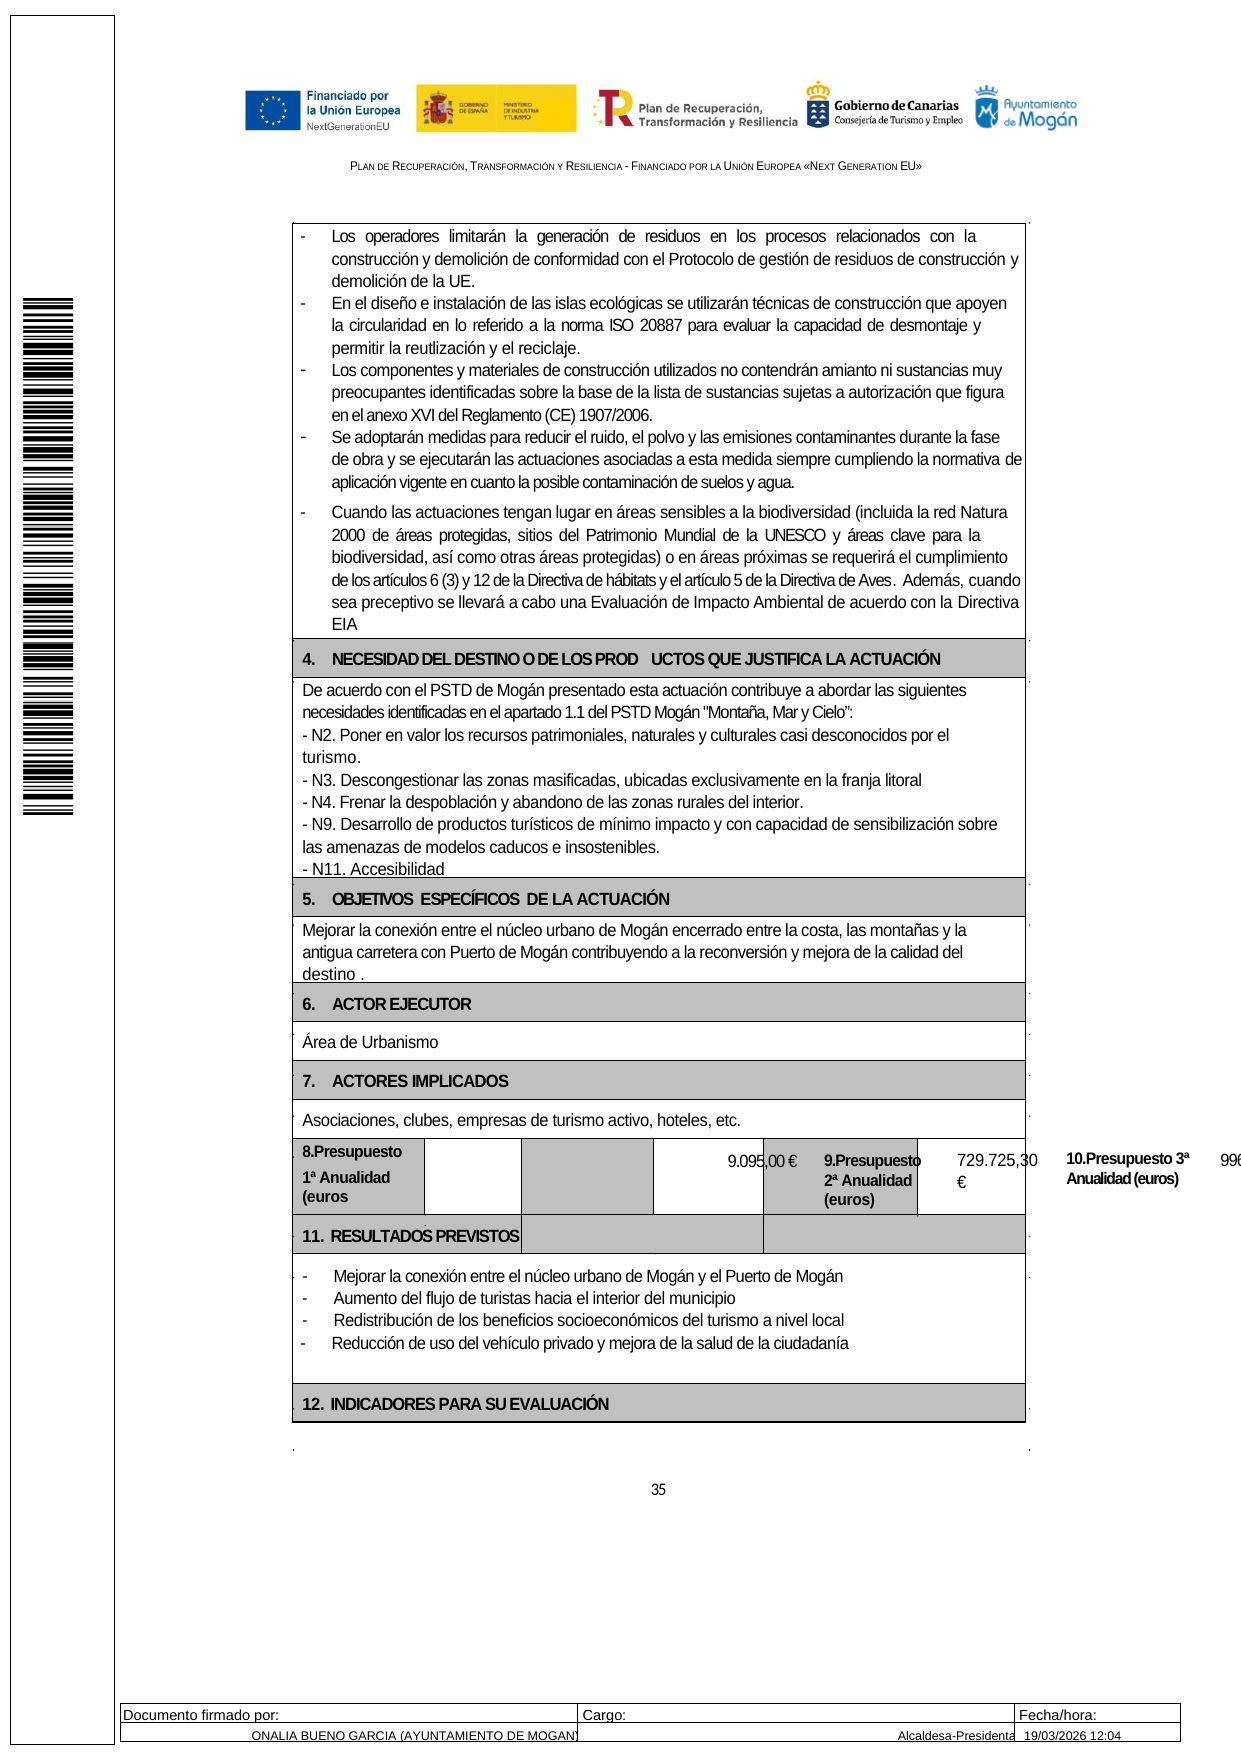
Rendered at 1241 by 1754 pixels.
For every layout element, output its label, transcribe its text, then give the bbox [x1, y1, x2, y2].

table_cell [530, 1187, 645, 1214]
table_cell Área de Urbanismo [302, 1022, 521, 1060]
table_cell [1017, 1061, 1025, 1099]
table_cell [917, 1254, 1017, 1383]
table_cell [293, 1215, 302, 1253]
table_cell [654, 1022, 763, 1060]
table_cell [530, 1139, 645, 1166]
table_cell [763, 1384, 773, 1421]
table_cell [530, 1061, 645, 1099]
table_cell [1017, 639, 1025, 677]
table_cell [908, 983, 917, 1021]
table_cell Mejorar la conexión entre el núcleo urbano de Mogán y el Puerto de Mogán Aumento del flujo de turistas hacia el interior del municipio Redistribución de los beneficios socioeconómicos del turismo a nivel local Reducción de uso del vehículo privado y mejora de la salud de la ciudadanía [302, 1254, 908, 1383]
table_cell [773, 1215, 908, 1253]
table_cell [521, 1061, 530, 1099]
table_cell [778, 1156, 783, 1166]
table_cell [773, 1100, 908, 1137]
table_cell 4. NECESIDAD DEL DESTINO O DE LOS PROD [302, 639, 645, 677]
table_header Documento firmado por: [121, 1704, 577, 1722]
table_cell ESPECÍFICOS [415, 878, 521, 916]
table_cell [917, 1061, 1017, 1099]
table_cell [773, 983, 908, 1021]
table_cell [917, 1100, 1017, 1137]
table_cell [908, 1215, 917, 1253]
table_cell [645, 1139, 653, 1214]
table_cell [1017, 1022, 1025, 1060]
table_cell [1017, 983, 1025, 1021]
table_cell [773, 1195, 908, 1214]
table_cell [773, 1384, 908, 1421]
table_cell [917, 1022, 1017, 1060]
table_cell Mejorar la conexión entre el núcleo urbano de Mogán encerrado entre la costa, las montañas y la antigua carretera con Puerto de Mogán contribuyendo a la reconversión y mejora de la calidad del destino . [302, 917, 1017, 982]
table_cell [293, 1139, 302, 1214]
table_cell [908, 1100, 917, 1137]
table_cell [521, 1022, 530, 1060]
table_cell [654, 983, 763, 1021]
table_cell 6. ACTOR EJECUTOR [302, 983, 521, 1021]
table_cell [293, 678, 302, 877]
table_cell [293, 1100, 302, 1137]
table_cell 5. OBJETIVOS [302, 878, 415, 916]
table_cell [917, 1215, 1017, 1253]
table_cell [645, 1061, 654, 1099]
table_cell [1017, 1139, 1025, 1214]
table_cell [773, 1022, 908, 1060]
table_cell [1017, 1215, 1025, 1253]
table_cell [763, 1100, 773, 1137]
table_cell [1017, 1254, 1025, 1383]
table_cell [1017, 878, 1025, 916]
table_cell [838, 1160, 845, 1166]
table_cell [522, 1215, 530, 1253]
table_cell [293, 1384, 302, 1421]
table_cell [1017, 1100, 1025, 1137]
table_cell [293, 1061, 302, 1099]
table_cell [908, 1061, 917, 1099]
table_cell [763, 1061, 773, 1099]
table_cell ONALIA BUENO GARCIA (AYUNTAMIENTO DE MOGAN) [121, 1723, 577, 1741]
table_cell Asociaciones, clubes, empresas de turismo activo, hoteles, etc. [302, 1100, 763, 1137]
table_header Fecha/hora: [1015, 1704, 1180, 1722]
table_cell [654, 1384, 763, 1421]
table_cell [645, 1215, 654, 1253]
table_cell [764, 1139, 773, 1214]
table_cell [530, 1215, 645, 1253]
table_cell [293, 639, 302, 677]
table_cell [773, 1139, 908, 1166]
picture [229, 78, 969, 138]
table_cell [293, 1022, 302, 1060]
table_cell Alcaldesa-Presidenta [578, 1723, 1014, 1741]
table_cell [908, 1139, 917, 1214]
text PLAN DE RECUPERACIÓN, TRANSFORMACIÓN Y RESILIENCIA - FINANCIADO POR LA UNIÓN EUROPEA «NEXT GENERATION EU» [350, 157, 1188, 173]
table_cell [773, 1061, 908, 1099]
picture [21, 296, 75, 818]
table_cell [1017, 678, 1025, 877]
table_cell [1017, 1384, 1025, 1421]
table_cell [293, 983, 302, 1021]
table_cell [763, 983, 773, 1021]
table_cell [425, 1139, 521, 1214]
table_cell [908, 878, 917, 916]
table_cell 19/03/2026 12:04 [1015, 1723, 1180, 1741]
table_cell [530, 1022, 645, 1060]
table_cell [522, 1139, 530, 1214]
table_cell [530, 1166, 645, 1187]
table_cell [908, 1254, 917, 1383]
table_cell [763, 878, 773, 916]
table_header [293, 224, 302, 638]
table_cell 8.Presupuesto [302, 1139, 415, 1166]
table_cell UCTOS QUE JUSTIFICA LA ACTUACIÓN [645, 639, 1017, 677]
table_cell [917, 1384, 1017, 1421]
table_cell [293, 1254, 302, 1383]
table_cell [908, 1384, 917, 1421]
table_cell [1017, 917, 1025, 982]
table_cell [530, 983, 645, 1021]
table_cell [645, 983, 654, 1021]
picture [973, 84, 1078, 133]
table_cell [645, 1022, 654, 1060]
table_cell [917, 878, 1017, 916]
table_cell 12. INDICADORES PARA SU EVALUACIÓN [302, 1384, 645, 1421]
table_cell [763, 1022, 773, 1060]
table_cell 1ª Anualidad [302, 1166, 415, 1187]
table_cell [654, 1215, 763, 1253]
table_header Los operadores limitarán la generación de residuos en los procesos relacionados con la construcción y demolición de conformidad con el Protocolo de gestión de residuos de construcción y demolición de la UE. En el diseño e instalación de las islas ecológicas se utilizarán técnicas de construcción que apoyen la circularidad en lo referido a la norma ISO 20887 para evaluar la capacidad de desmontaje y permitir la reutlización y el reciclaje. Los componentes y materiales de construcción utilizados no contendrán amianto ni sustancias muy preocupantes identificadas sobre la base de la lista de sustancias sujetas a autorización que figura en el anexo XVI del Reglamento (CE) 1907/2006. Se adoptarán medidas para reducir el ruido, el polvo y las emisiones contaminantes durante la fase de obra y se ejecutarán las actuaciones asociadas a esta medida siempre cumpliendo la normativa de aplicación vigente en cuanto la posible contaminación de suelos y agua. Cuando las actuaciones tengan lugar en áreas sensibles a la biodiversidad (incluida la red Natura 2000 de áreas protegidas, sitios del Patrimonio Mundial de la UNESCO y áreas clave para la biodiversidad, así como otras áreas protegidas) o en áreas próximas se requerirá el cumplimiento de los artículos 6 (3) y 12 de la Directiva de hábitats y el artículo 5 de la Directiva de Aves. Además, cuando sea preceptivo se llevará a cabo una Evaluación de Impacto Ambiental de acuerdo con la Directiva EIA [302, 224, 1017, 638]
table_cell (euros [302, 1187, 415, 1214]
table_cell [654, 1139, 763, 1214]
table_cell [293, 917, 302, 982]
table_cell [654, 1061, 763, 1099]
table_cell De acuerdo con el PSTD de Mogán presentado esta actuación contribuye a abordar las siguientes necesidades identificadas en el apartado 1.1 del PSTD Mogán "Montaña, Mar y Cielo”: - N2. Poner en valor los recursos patrimoniales, naturales y culturales casi desconocidos por el turismo. - N3. Descongestionar las zonas masificadas, ubicadas exclusivamente en la franja litoral - N4. Frenar la despoblación y abandono de las zonas rurales del interior. - N9. Desarrollo de productos turísticos de mínimo impacto y con capacidad de sensibilización sobre las amenazas de modelos caducos e insostenibles. - N11. Accesibilidad [302, 678, 1017, 877]
table_cell [415, 1139, 424, 1214]
table_cell [764, 1215, 773, 1253]
table_cell [917, 983, 1017, 1021]
table_header [1017, 224, 1025, 638]
table_header Cargo: [578, 1704, 1014, 1722]
table_cell [918, 1139, 1017, 1214]
table_cell [773, 1166, 908, 1195]
text 35 [651, 1481, 1188, 1499]
table_cell DE LA ACTUACIÓN [521, 878, 763, 916]
table_cell [645, 1384, 654, 1421]
table_cell [908, 1022, 917, 1060]
table_cell [293, 878, 302, 916]
table_cell 7. ACTORES IMPLICADOS [302, 1061, 521, 1099]
table_cell [773, 878, 908, 916]
table_cell 11. RESULTADOS PREVISTOS [302, 1215, 521, 1253]
table_cell [521, 983, 530, 1021]
